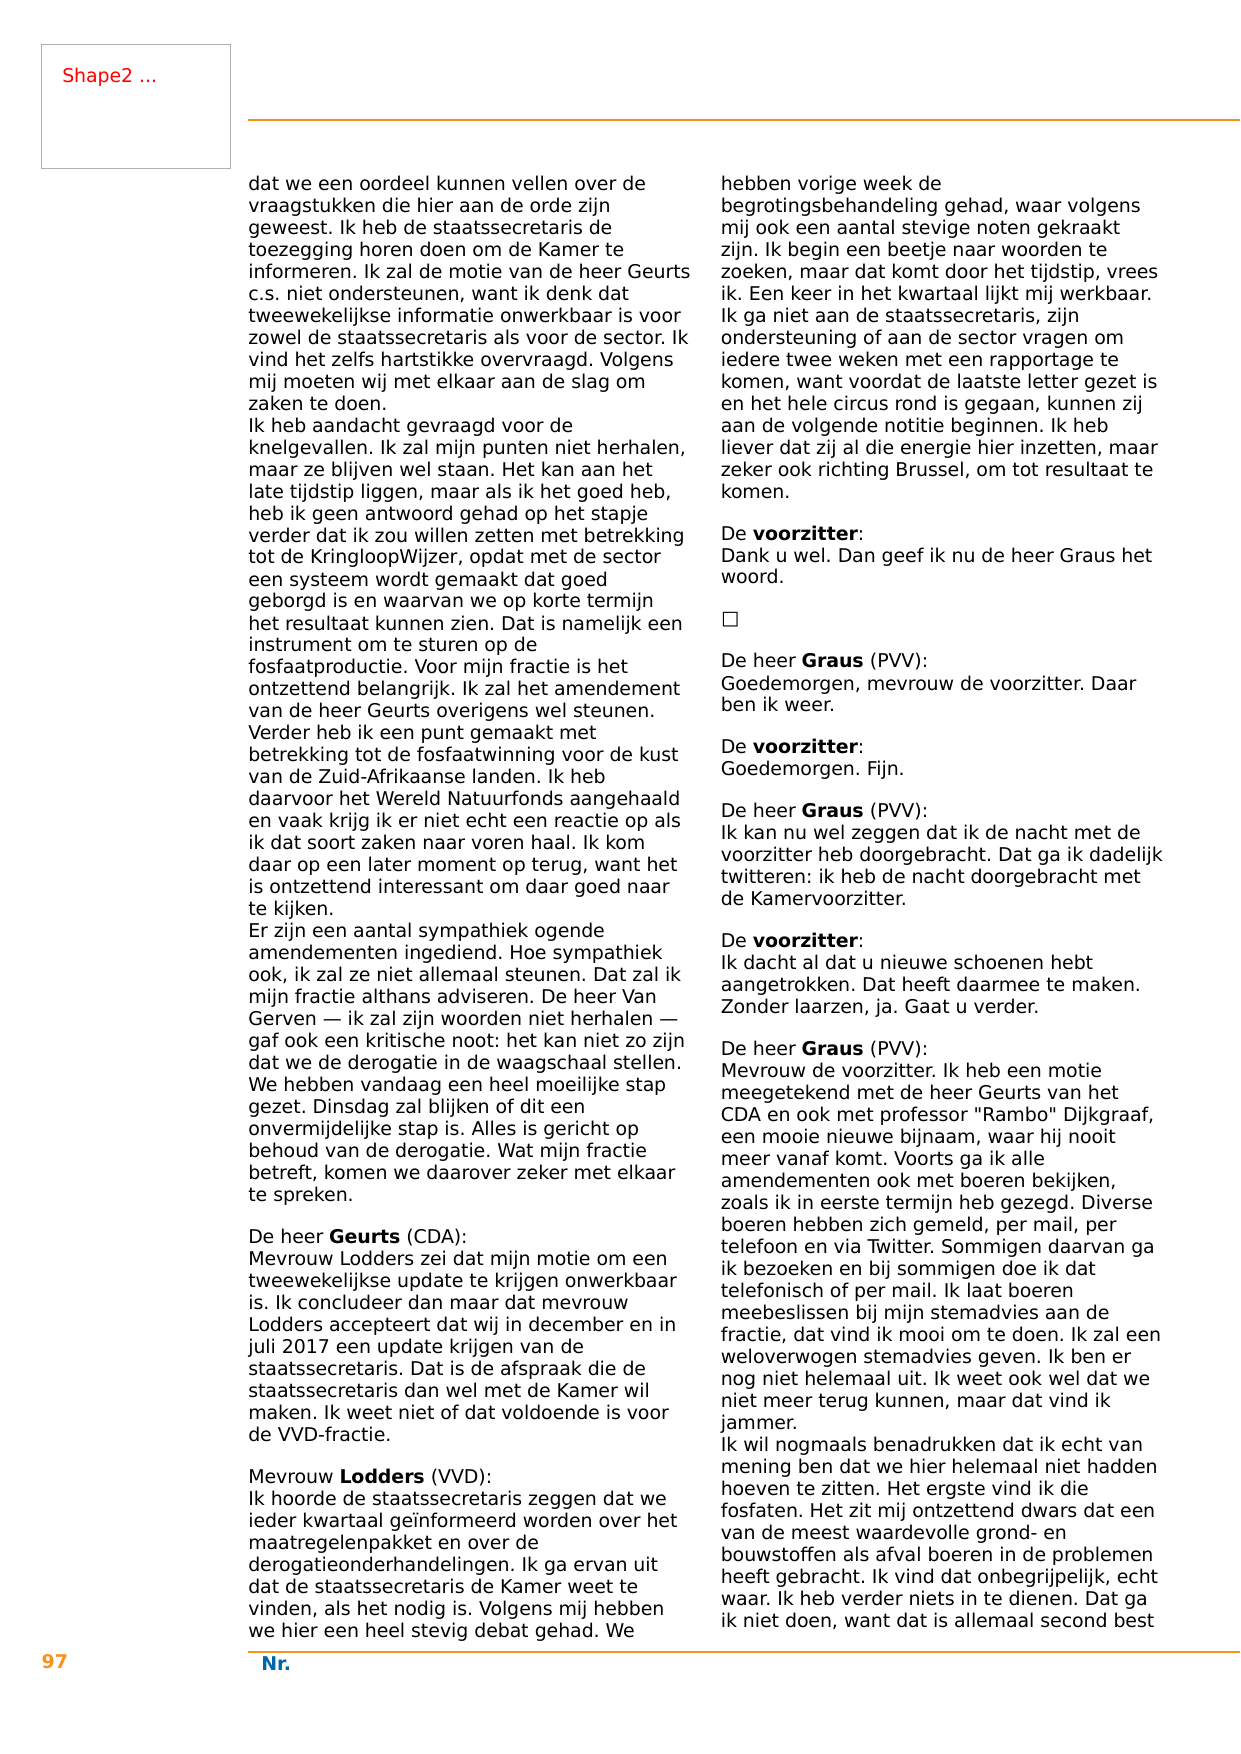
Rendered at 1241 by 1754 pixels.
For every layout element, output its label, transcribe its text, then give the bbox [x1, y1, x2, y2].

text Ik heb aandacht gevraagd voor de knelgevallen. Ik zal mijn punten niet herhalen, maar ze blijven wel staan. Het kan aan het late tijdstip liggen, maar als ik het goed heb, heb ik geen antwoord gehad op het stapje verder dat ik zou willen zetten met betrekking tot de KringloopWijzer, opdat met de sector een systeem wordt gemaakt dat goed geborgd is en waarvan we op korte termijn het resultaat kunnen zien. Dat is namelijk een instrument om te sturen op de fosfaatproductie. Voor mijn fractie is het ontzettend belangrijk. Ik zal het amendement van de heer Geurts overigens wel steunen. [248, 414, 691, 722]
text Mevrouw Lodders (VVD): [248, 1466, 691, 1488]
text Mevrouw de voorzitter. Ik heb een motie meegetekend met de heer Geurts van het CDA en ook met professor "Rambo" Dijkgraaf, een mooie nieuwe bijnaam, waar hij nooit meer vanaf komt. Voorts ga ik alle amendementen ook met boeren bekijken, zoals ik in eerste termijn heb gezegd. Diverse boeren hebben zich gemeld, per mail, per telefoon en via Twitter. Sommigen daarvan ga ik bezoeken en bij sommigen doe ik dat telefonisch of per mail. Ik laat boeren meebeslissen bij mijn stemadvies aan de fractie, dat vind ik mooi om te doen. Ik zal een weloverwogen stemadvies geven. Ik ben er nog niet helemaal uit. Ik weet ook wel dat we niet meer terug kunnen, maar dat vind ik jammer. [721, 1060, 1163, 1434]
text De heer Graus (PVV): [721, 1038, 1163, 1060]
text dat we een oordeel kunnen vellen over de vraagstukken die hier aan de orde zijn geweest. Ik heb de staatssecretaris de toezegging horen doen om de Kamer te informeren. Ik zal de motie van de heer Geurts c.s. niet ondersteunen, want ik denk dat tweewekelijkse informatie onwerkbaar is voor zowel de staatssecretaris als voor de sector. Ik vind het zelfs hartstikke overvraagd. Volgens mij moeten wij met elkaar aan de slag om zaken te doen. [248, 173, 691, 414]
text Mevrouw Lodders zei dat mijn motie om een tweewekelijkse update te krijgen onwerkbaar is. Ik concludeer dan maar dat mevrouw Lodders accepteert dat wij in december en in juli 2017 een update krijgen van de staatssecretaris. Dat is de afspraak die de staatssecretaris dan wel met de Kamer wil maken. Ik weet niet of dat voldoende is voor de VVD-fractie. [248, 1248, 691, 1446]
text De heer Geurts (CDA): [248, 1226, 691, 1248]
text De voorzitter: [721, 522, 1163, 544]
text De heer Graus (PVV): [721, 650, 1163, 672]
text De voorzitter: [721, 736, 1163, 758]
text De heer Graus (PVV): [721, 800, 1163, 822]
text Ik dacht al dat u nieuwe schoenen hebt aangetrokken. Dat heeft daarmee te maken. Zonder laarzen, ja. Gaat u verder. [721, 952, 1163, 1018]
text Verder heb ik een punt gemaakt met betrekking tot de fosfaatwinning voor de kust van de Zuid-Afrikaanse landen. Ik heb daarvoor het Wereld Natuurfonds aangehaald en vaak krijg ik er niet echt een reactie op als ik dat soort zaken naar voren haal. Ik kom daar op een later moment op terug, want het is ontzettend interessant om daar goed naar te kijken. [248, 722, 691, 920]
text Er zijn een aantal sympathiek ogende amendementen ingediend. Hoe sympathiek ook, ik zal ze niet allemaal steunen. Dat zal ik mijn fractie althans adviseren. De heer Van Gerven — ik zal zijn woorden niet herhalen — gaf ook een kritische noot: het kan niet zo zijn dat we de derogatie in de waagschaal stellen. We hebben vandaag een heel moeilijke stap gezet. Dinsdag zal blijken of dit een onvermijdelijke stap is. Alles is gericht op behoud van de derogatie. Wat mijn fractie betreft, komen we daarover zeker met elkaar te spreken. [248, 920, 691, 1206]
text Goedemorgen, mevrouw de voorzitter. Daar ben ik weer. [721, 672, 1163, 716]
text Dank u wel. Dan geef ik nu de heer Graus het woord. [721, 544, 1163, 588]
text De voorzitter: [721, 930, 1163, 952]
text Goedemorgen. Fijn. [721, 758, 1163, 780]
text hebben vorige week de begrotingsbehandeling gehad, waar volgens mij ook een aantal stevige noten gekraakt zijn. Ik begin een beetje naar woorden te zoeken, maar dat komt door het tijdstip, vrees ik. Een keer in het kwartaal lijkt mij werkbaar. Ik ga niet aan de staatssecretaris, zijn ondersteuning of aan de sector vragen om iedere twee weken met een rapportage te komen, want voordat de laatste letter gezet is en het hele circus rond is gegaan, kunnen zij aan de volgende notitie beginnen. Ik heb liever dat zij al die energie hier inzetten, maar zeker ook richting Brussel, om tot resultaat te komen. [721, 173, 1163, 502]
text ⬜ [721, 608, 1163, 630]
text Ik kan nu wel zeggen dat ik de nacht met de voorzitter heb doorgebracht. Dat ga ik dadelijk twitteren: ik heb de nacht doorgebracht met de Kamervoorzitter. [721, 822, 1163, 910]
text Ik hoorde de staatssecretaris zeggen dat we ieder kwartaal geïnformeerd worden over het maatregelenpakket en over de derogatieonderhandelingen. Ik ga ervan uit dat de staatssecretaris de Kamer weet te vinden, als het nodig is. Volgens mij hebben we hier een heel stevig debat gehad. We [248, 1488, 691, 1641]
text Ik wil nogmaals benadrukken dat ik echt van mening ben dat we hier helemaal niet hadden hoeven te zitten. Het ergste vind ik die fosfaten. Het zit mij ontzettend dwars dat een van de meest waardevolle grond- en bouwstoffen als afval boeren in de problemen heeft gebracht. Ik vind dat onbegrijpelijk, echt waar. Ik heb verder niets in te dienen. Dat ga ik niet doen, want dat is allemaal second best [721, 1434, 1163, 1632]
